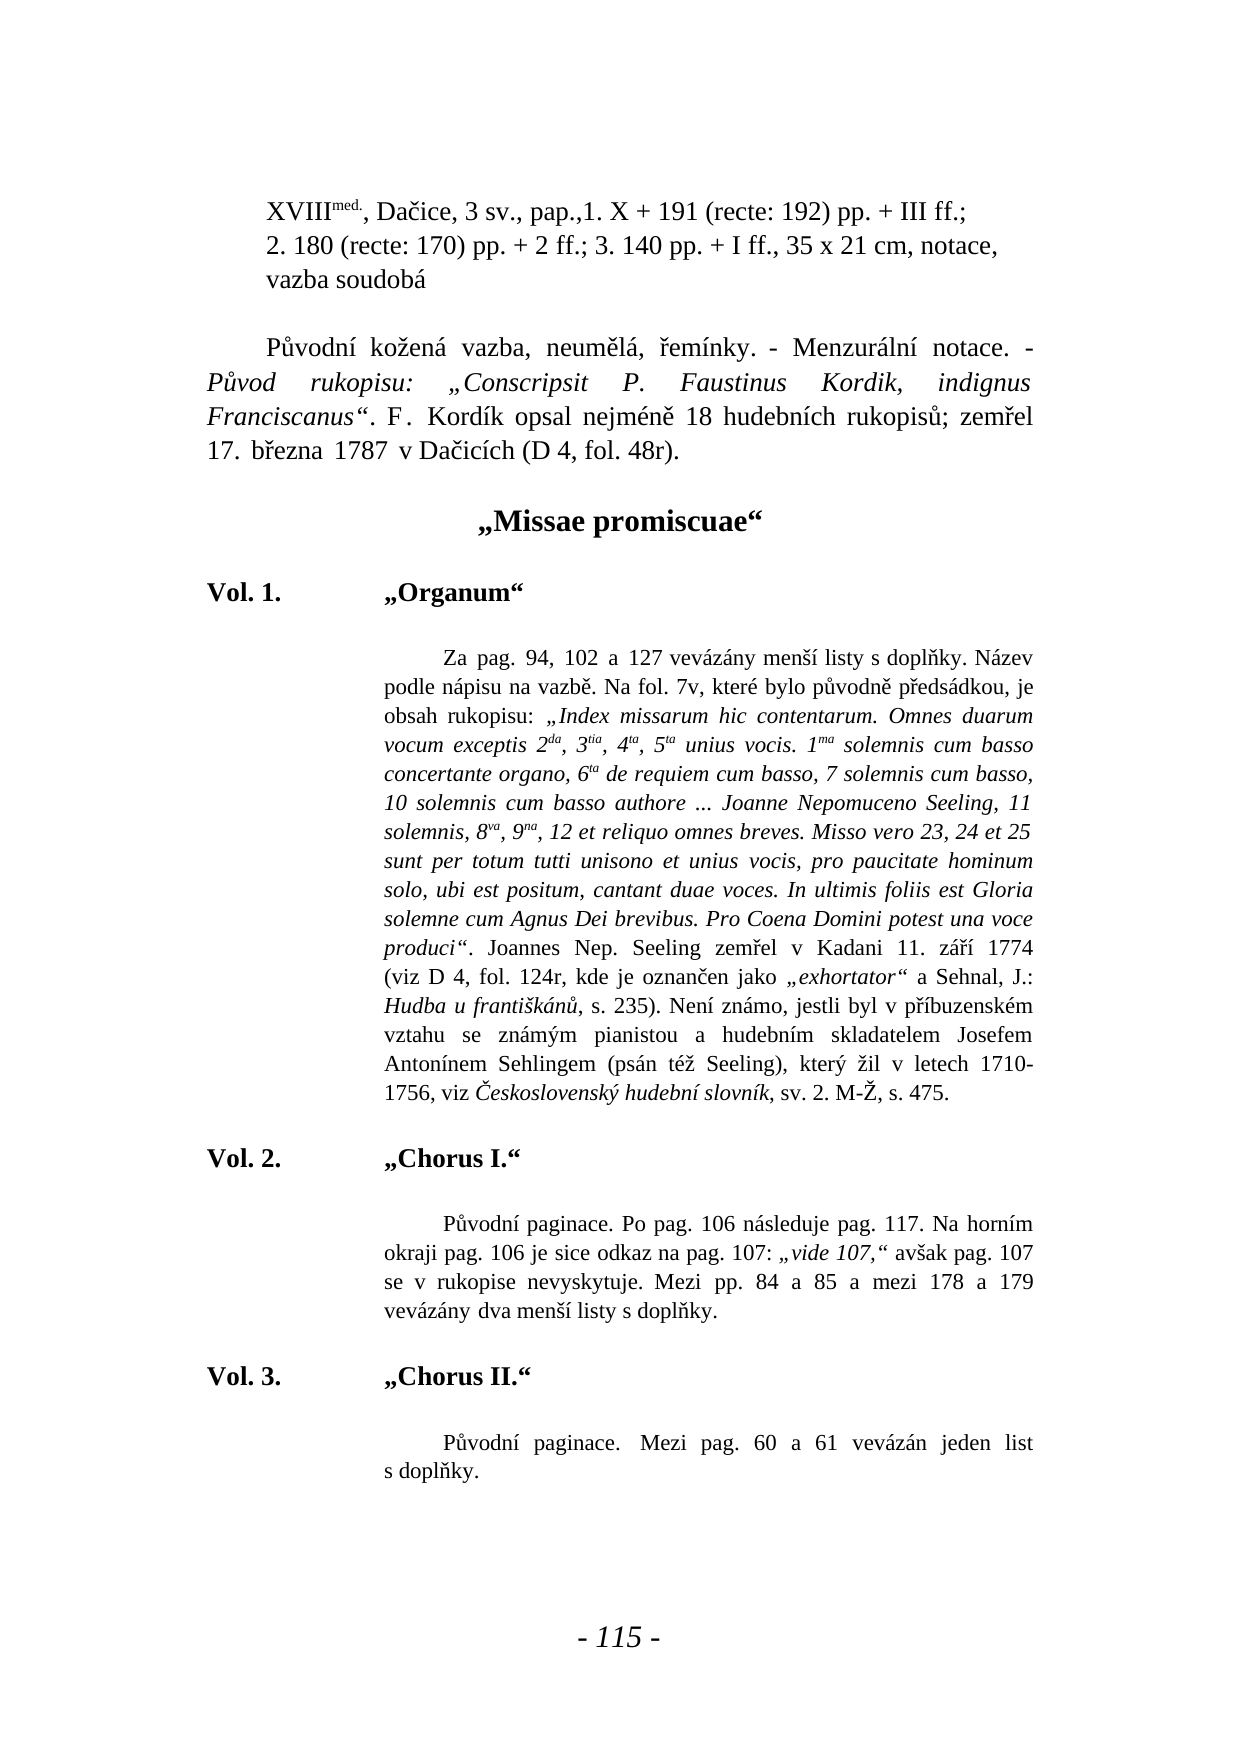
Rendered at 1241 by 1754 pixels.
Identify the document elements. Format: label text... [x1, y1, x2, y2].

text „Missae promiscuae“ [207, 502, 1033, 538]
text Původní paginace. Po pag. 106 následuje pag. 117. Na horním okraji pag. 106 je sice odkaz na pag. 107: „vide 107,“ avšak pag. 107 se v rukopise nevyskytuje. Mezi pp. 84 a 85 a mezi 178 a 179 vevázány dva menší listy s doplňky. [384, 1210, 1033, 1323]
text Původní kožená vazba, neumělá, řemínky. - Menzurální notace. - Původ rukopisu: „Conscripsit P. Faustinus Kordik, indignus Franciscanus“. F. Kordík opsal nejméně 18 hudebních rukopisů; zemřel 17. března 1787 v Dačicích (D 4, fol. 48r). [207, 332, 1033, 465]
text Za pag. 94, 102 a 127 vevázány menší listy s doplňky. Název podle nápisu na vazbě. Na fol. 7v, které bylo původně předsádkou, je obsah rukopisu: „Index missarum hic contentarum. Omnes duarum vocum exceptis 2da, 3tia, 4ta, 5ta unius vocis. 1ma solemnis cum basso concertante organo, 6ta de requiem cum basso, 7 solemnis cum basso, 10 solemnis cum basso authore ... Joanne Nepomuceno Seeling, 11 solemnis, 8va, 9na, 12 et reliquo omnes breves. Misso vero 23, 24 et 25 sunt per totum tutti unisono et unius vocis, pro paucitate hominum solo, ubi est positum, cantant duae voces. In ultimis foliis est Gloria solemne cum Agnus Dei brevibus. Pro Coena Domini potest una voce produci“. Joannes Nep. Seeling zemřel v Kadani 11. září 1774 (viz D 4, fol. 124r, kde je oznančen jako „exhortator“ a Sehnal, J.: Hudba u františkánů, s. 235). Není známo, jestli byl v příbuzenském vztahu se známým pianistou a hudebním skladatelem Josefem Antonínem Sehlingem (psán též Seeling), který žil v letech 1710-1756, viz Československý hudební slovník, sv. 2. M-Ž, s. 475. [384, 644, 1033, 1105]
text XVIIImed., Dačice, 3 sv., pap.,1. X + 191 (recte: 192) pp. + III ff.; 2. 180 (recte: 170) pp. + 2 ff.; 3. 140 pp. + I ff., 35 x 21 cm, notace, vazba soudobá [266, 195, 1033, 294]
text Vol. 1. „Organum“ [207, 576, 1033, 607]
text Vol. 2. „Chorus I.“ [207, 1142, 1033, 1173]
text Původní paginace. Mezi pag. 60 a 61 vevázán jeden list s doplňky. [384, 1428, 1033, 1484]
text Vol. 3. „Chorus II.“ [207, 1360, 1033, 1391]
